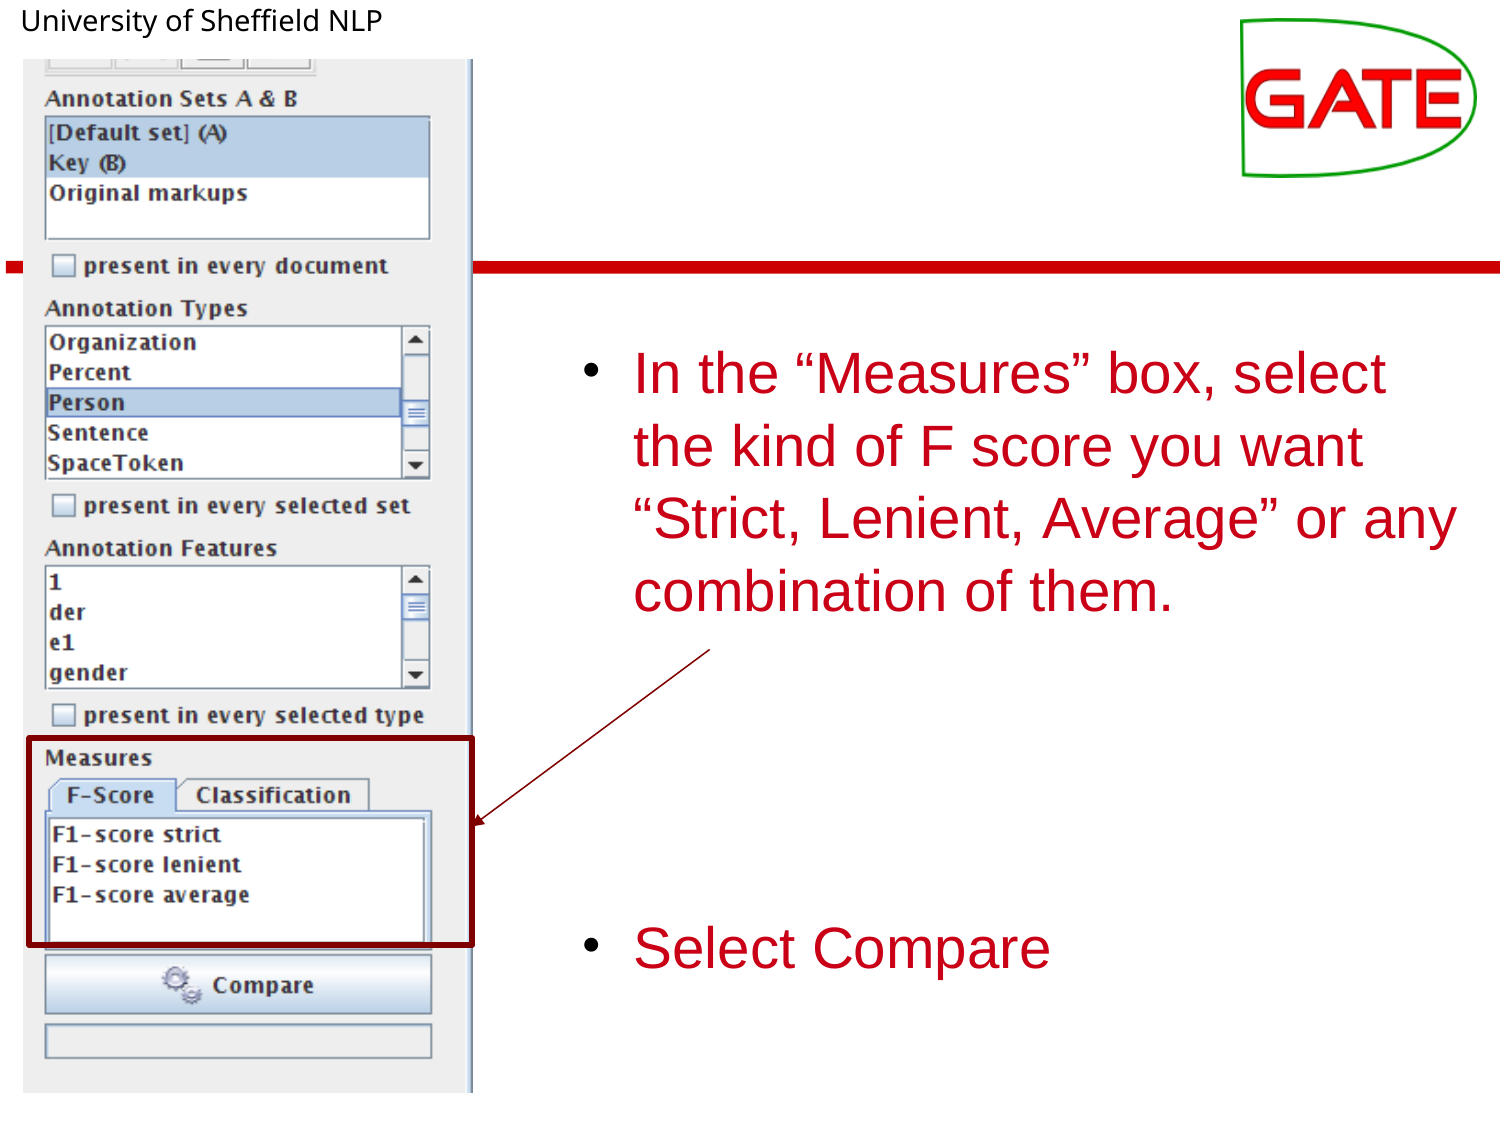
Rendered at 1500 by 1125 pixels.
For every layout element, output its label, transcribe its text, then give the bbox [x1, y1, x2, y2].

picture [23, 59, 473, 1093]
picture [1240, 18, 1477, 178]
list In the “Measures” box, select the kind of F score you want “Strict, Lenient, Average” or any combination of them. Select Compare [507, 324, 1477, 1125]
picture [32, 741, 469, 942]
